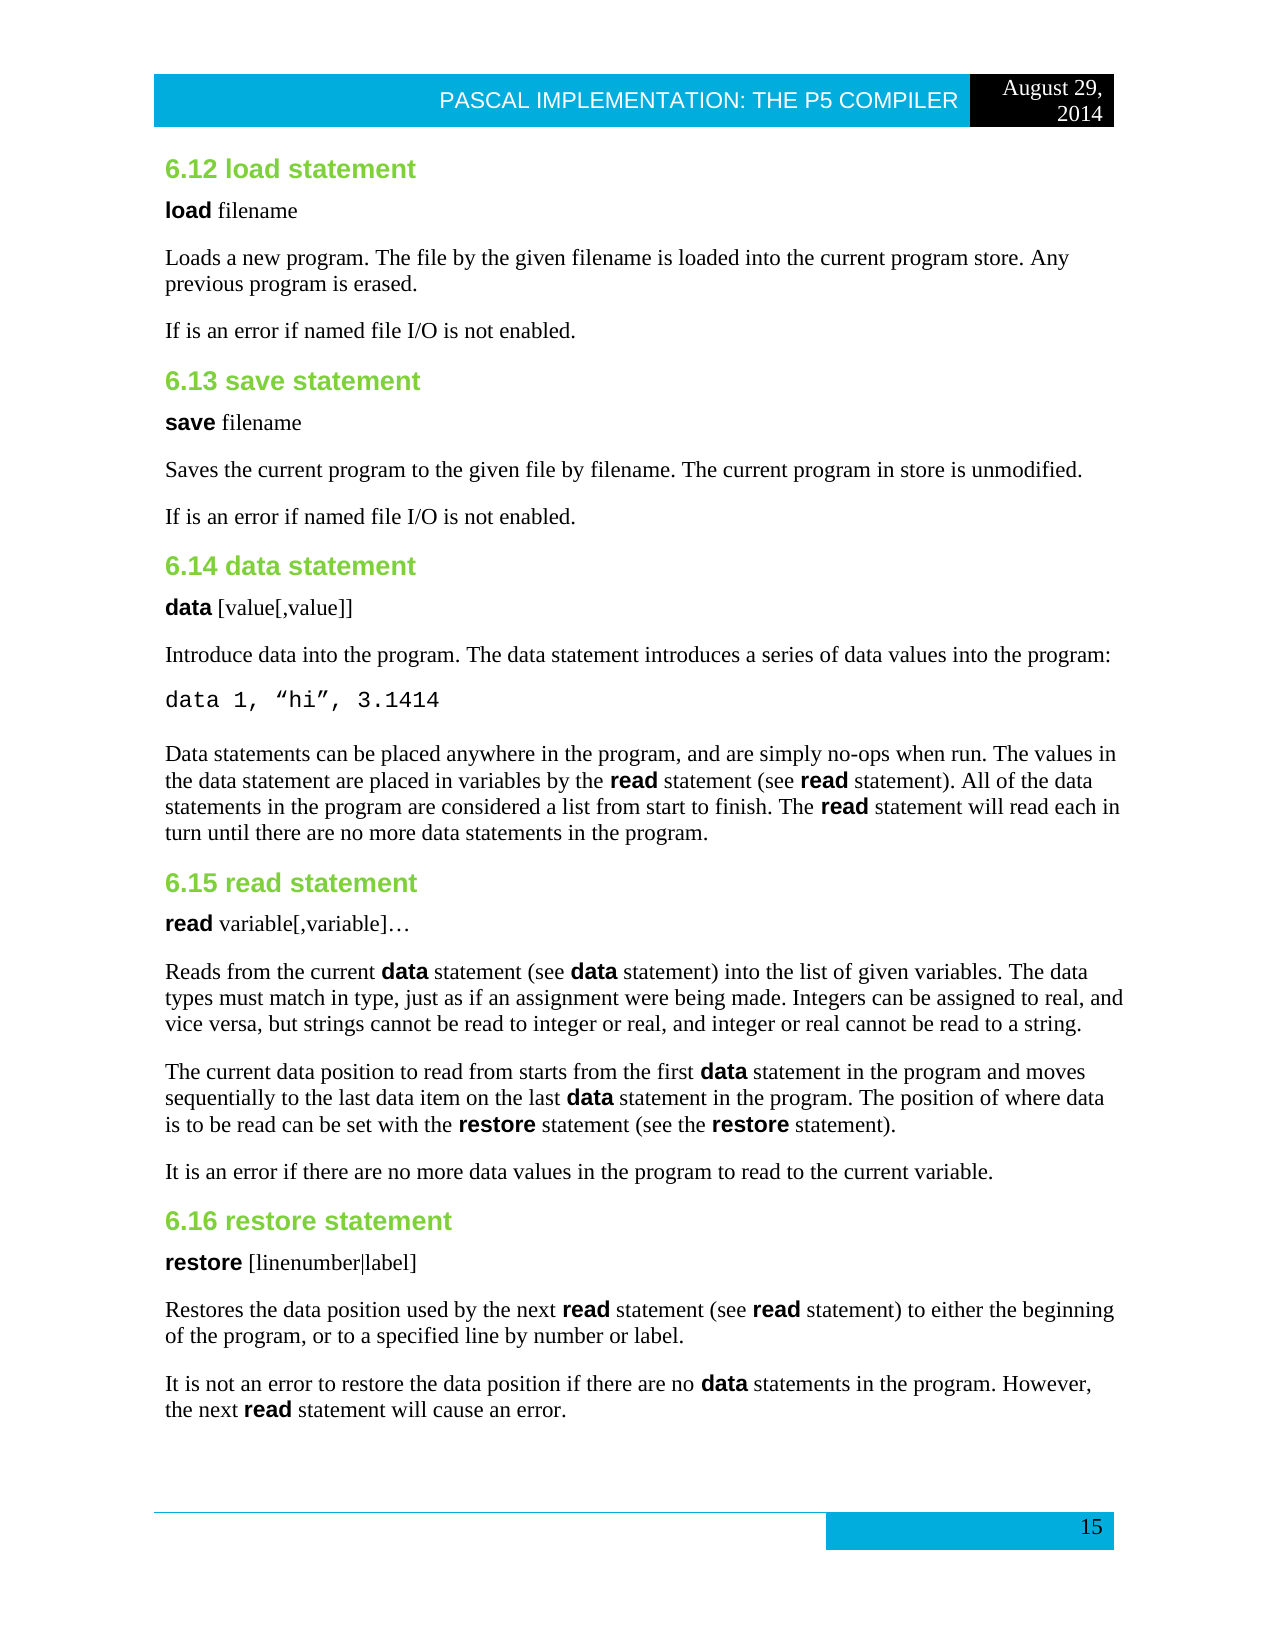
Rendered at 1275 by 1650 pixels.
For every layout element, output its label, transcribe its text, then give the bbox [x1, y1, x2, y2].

subtitle read statement [165, 867, 1125, 898]
text restore [linenumber|label] [165, 1249, 1125, 1275]
text If is an error if named file I/O is not enabled. [165, 317, 1125, 344]
text If is an error if named file I/O is not enabled. [165, 503, 1125, 529]
text load filename [165, 197, 1125, 223]
text Data statements can be placed anywhere in the program, and are simply no-ops when run. The values in the data statement are placed in variables by the read statement (see read statement). All of the data statements in the program are considered a list from start to finish. The read statement will read each in turn until there are no more data statements in the program. [165, 740, 1125, 846]
subtitle restore statement [165, 1205, 1125, 1236]
text Restores the data position used by the next read statement (see read statement) to either the beginning of the program, or to a specified line by number or label. [165, 1296, 1125, 1349]
text data 1, “hi”, 3.1414 [165, 688, 1125, 714]
text The current data position to read from starts from the first data statement in the program and moves sequentially to the last data item on the last data statement in the program. The position of where data is to be read can be set with the restore statement (see the restore statement). [165, 1058, 1125, 1137]
subtitle save statement [165, 365, 1125, 396]
text It is not an error to restore the data position if there are no data statements in the program. However, the next read statement will cause an error. [165, 1370, 1125, 1423]
text data [value[,value]] [165, 594, 1125, 620]
text Reads from the current data statement (see data statement) into the list of given variables. The data types must match in type, just as if an assignment were being made. Integers can be assigned to real, and vice versa, but strings cannot be read to integer or real, and integer or real cannot be read to a string. [165, 958, 1125, 1037]
text Saves the current program to the given file by filename. The current program in store is unmodified. [165, 456, 1125, 482]
text Loads a new program. The file by the given filename is loaded into the current program store. Any previous program is erased. [165, 244, 1125, 297]
subtitle load statement [165, 153, 1125, 184]
subtitle data statement [165, 550, 1125, 581]
text It is an error if there are no more data values in the program to read to the current variable. [165, 1158, 1125, 1184]
text read variable[,variable]… [165, 910, 1125, 937]
text Introduce data into the program. The data statement introduces a series of data values into the program: [165, 641, 1125, 667]
text save filename [165, 408, 1125, 435]
